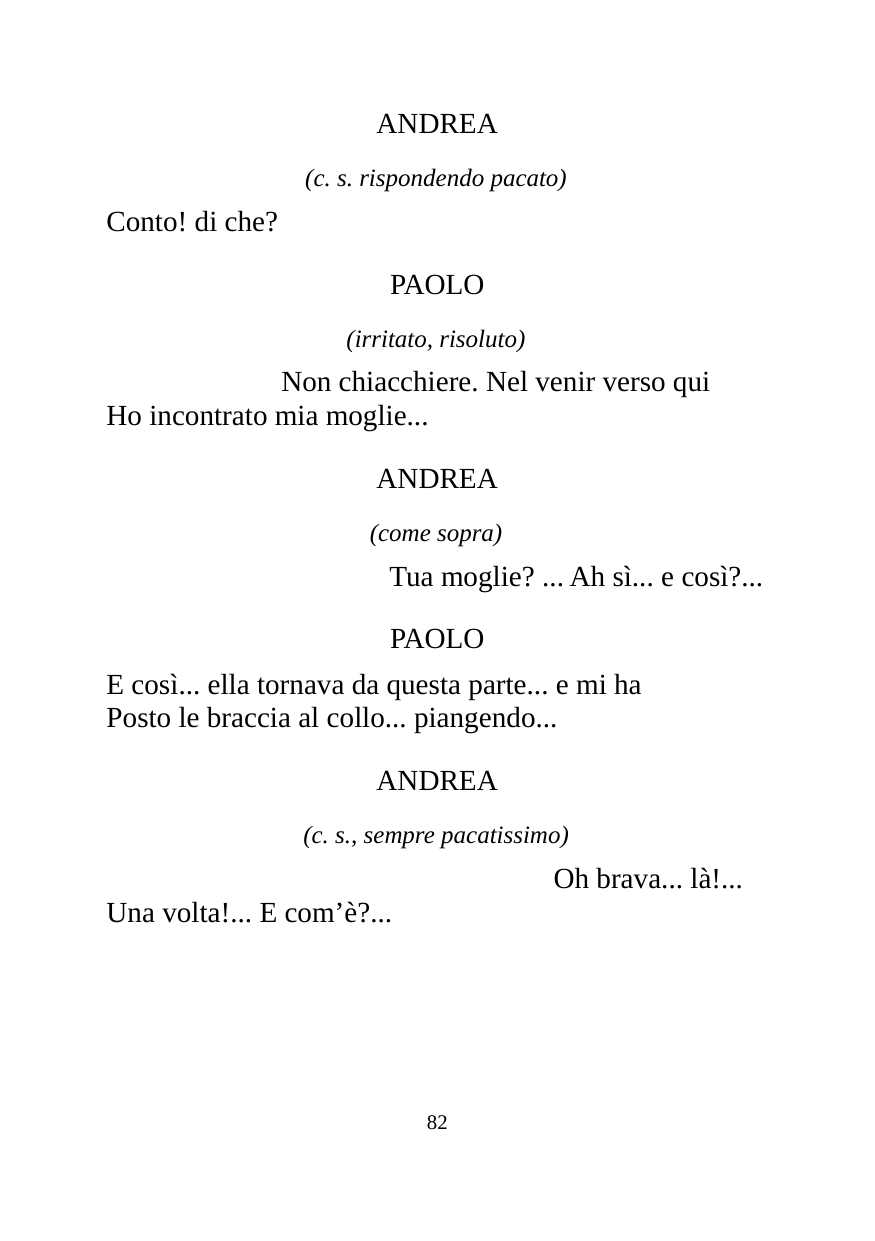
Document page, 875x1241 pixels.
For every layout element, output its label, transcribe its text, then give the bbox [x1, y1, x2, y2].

text PAOLO [106, 267, 768, 300]
text Tua moglie? ... Ah sì... e così?... [389, 559, 768, 592]
text Ho incontrato mia moglie... [106, 398, 768, 432]
text E così... ella tornava da questa parte... e mi ha [106, 667, 768, 701]
text (come sopra) [106, 518, 768, 547]
text Posto le braccia al collo... piangendo... [106, 701, 768, 734]
text (irritato, risoluto) [106, 324, 768, 353]
text PAOLO [106, 622, 768, 655]
text Oh brava... là!... [553, 861, 768, 895]
text (c. s., sempre pacatissimo) [106, 821, 768, 849]
text Conto! di che? [106, 204, 768, 237]
text ANDREA [106, 461, 768, 494]
text Non chiacchiere. Nel venir verso qui [281, 364, 768, 398]
text Una volta!... E com’è?... [106, 895, 768, 928]
text (c. s. rispondendo pacato) [106, 163, 768, 192]
text ANDREA [106, 106, 768, 140]
text ANDREA [106, 763, 768, 797]
